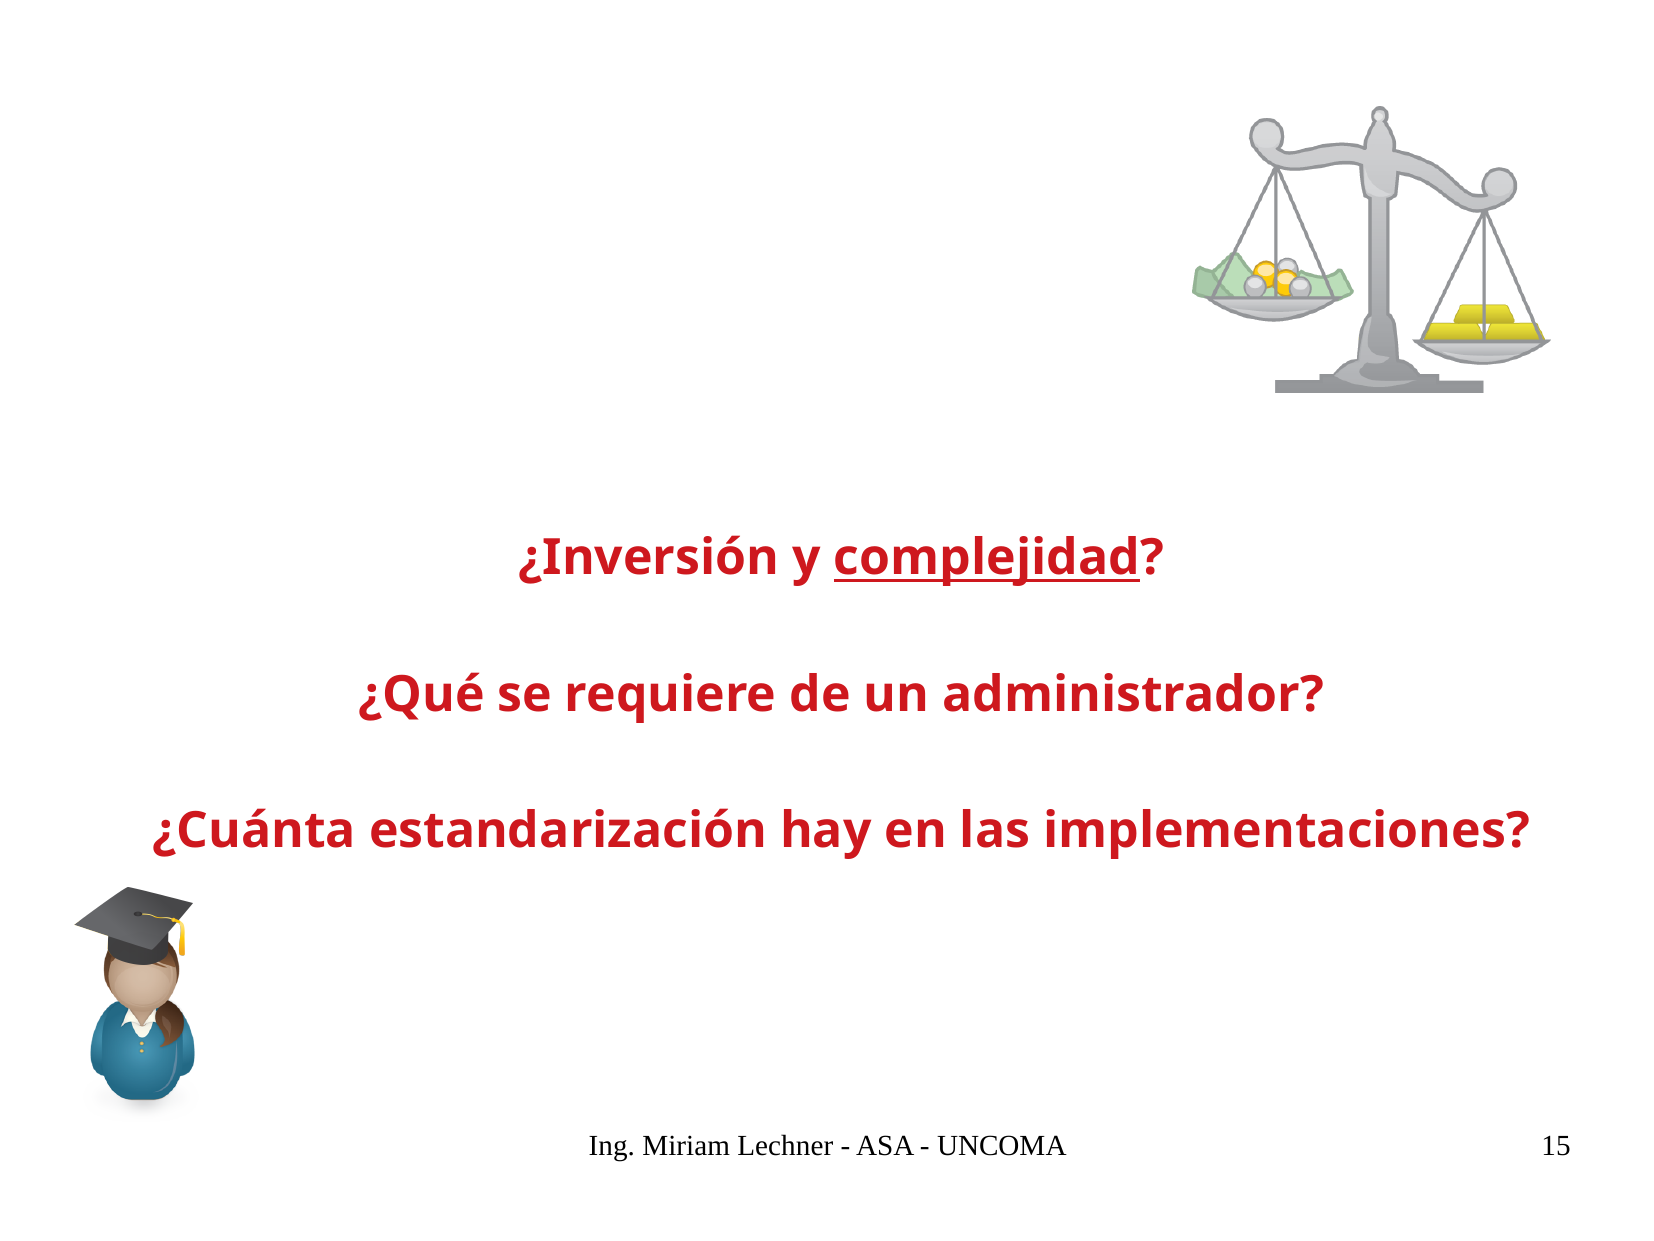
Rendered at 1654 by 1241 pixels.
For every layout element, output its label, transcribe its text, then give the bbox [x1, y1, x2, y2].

picture [74, 887, 213, 1123]
text_box ¿Inversión y complejidad? ¿Qué se requiere de un administrador? ¿Cuánta estandarización hay en las implementaciones? [138, 513, 1516, 820]
picture [1192, 106, 1551, 393]
